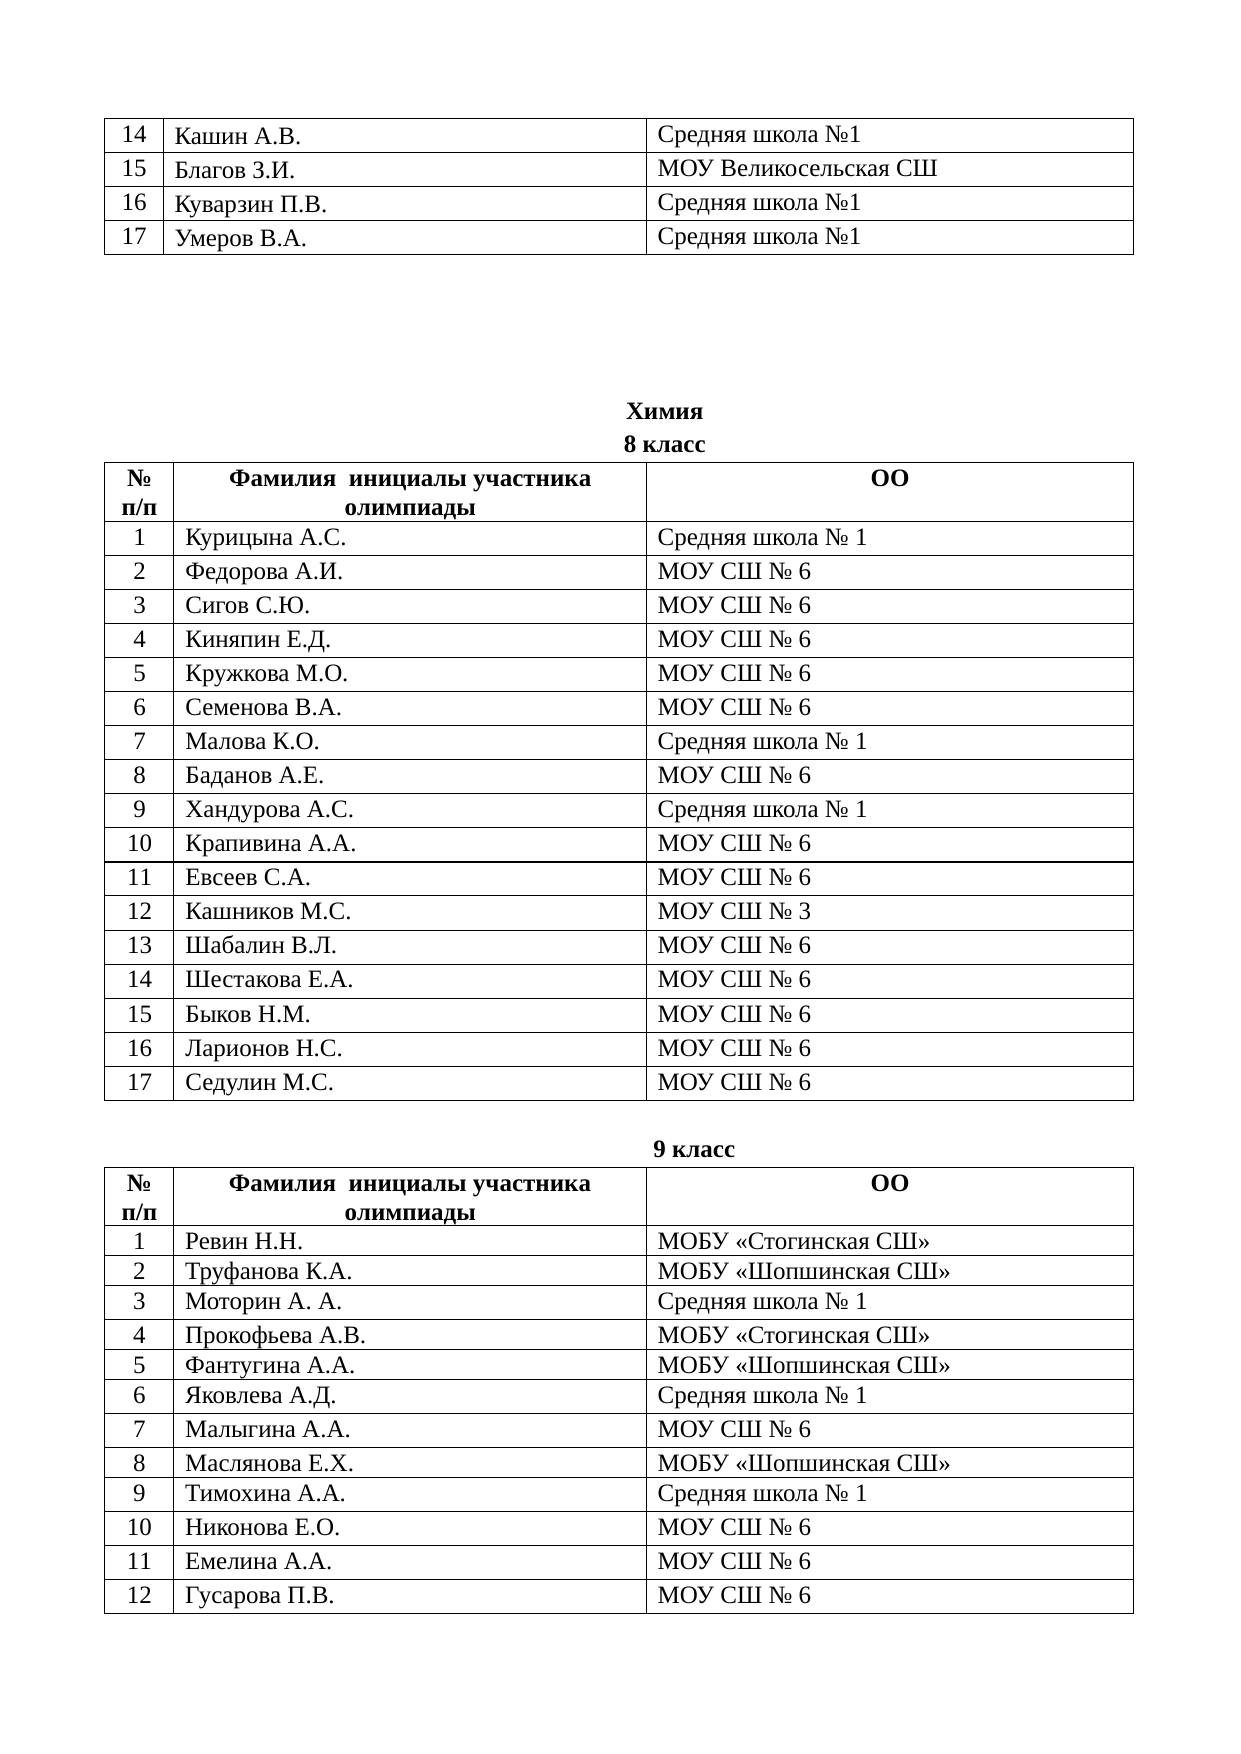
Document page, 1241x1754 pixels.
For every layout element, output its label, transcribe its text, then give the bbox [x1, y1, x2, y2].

table_cell 6 [105, 1380, 173, 1413]
table_cell 15 [105, 153, 163, 186]
table_cell 14 [105, 119, 163, 152]
table_cell Сигов С.Ю. [174, 590, 646, 623]
table_cell Курицына А.С. [174, 522, 646, 555]
table_cell Прокофьева А.В. [174, 1320, 646, 1349]
table_cell МОУ СШ № 6 [647, 1033, 1133, 1066]
table_cell МОУ СШ № 6 [647, 692, 1133, 725]
table_cell 8 [105, 1448, 173, 1477]
table_cell Средняя школа № 1 [647, 794, 1133, 827]
table_cell 15 [105, 999, 173, 1032]
table_cell Средняя школа №1 [647, 119, 1133, 152]
table_cell МОУ СШ № 6 [647, 931, 1133, 963]
table_cell 9 [105, 794, 173, 827]
table_cell Средняя школа № 1 [647, 1478, 1133, 1511]
table_cell Евсеев С.А. [174, 863, 646, 895]
table_cell МОУ СШ № 6 [647, 760, 1133, 793]
table_cell 7 [105, 1414, 173, 1447]
table_cell Баданов А.Е. [174, 760, 646, 793]
table_cell 4 [105, 1320, 173, 1349]
table_cell 13 [105, 931, 173, 963]
table_cell МОУ СШ № 6 [647, 1546, 1133, 1579]
table_cell МОУ СШ № 6 [647, 658, 1133, 691]
table_cell 17 [105, 221, 163, 254]
table_cell МОУ Великосельская СШ [647, 153, 1133, 186]
table_cell Куварзин П.В. [164, 187, 646, 220]
table_cell 9 [105, 1478, 173, 1511]
text 8 класс [177, 429, 1152, 458]
table_cell МОБУ «Шопшинская СШ» [647, 1350, 1133, 1379]
table_cell Фантугина А.А. [174, 1350, 646, 1379]
table_cell 16 [105, 187, 163, 220]
table_cell Кашников М.С. [174, 896, 646, 929]
table_cell 3 [105, 1286, 173, 1319]
table_cell Средняя школа № 1 [647, 726, 1133, 759]
table_cell Быков Н.М. [174, 999, 646, 1032]
table_header Фамилия инициалы участника олимпиады [174, 1168, 646, 1225]
table_cell Седулин М.С. [174, 1067, 646, 1100]
text 9 класс [236, 1134, 1152, 1163]
table_cell 6 [105, 692, 173, 725]
table_cell Труфанова К.А. [174, 1256, 646, 1285]
table_cell 5 [105, 1350, 173, 1379]
table_header № п/п [105, 1168, 173, 1225]
table_cell Моторин А. А. [174, 1286, 646, 1319]
table_cell МОУ СШ № 6 [647, 828, 1133, 861]
table_cell Ларионов Н.С. [174, 1033, 646, 1066]
table_cell Крапивина А.А. [174, 828, 646, 861]
table_cell 12 [105, 1580, 173, 1613]
table_cell МОУ СШ № 6 [647, 1414, 1133, 1447]
table_cell 8 [105, 760, 173, 793]
table_cell Семенова В.А. [174, 692, 646, 725]
table_cell МОУ СШ № 3 [647, 896, 1133, 929]
table_header ОО [647, 463, 1133, 521]
table_cell Емелина А.А. [174, 1546, 646, 1579]
table_cell 11 [105, 863, 173, 895]
table_cell Хандурова А.С. [174, 794, 646, 827]
table_cell 3 [105, 590, 173, 623]
table_header № п/п [105, 463, 173, 521]
table_cell МОУ СШ № 6 [647, 863, 1133, 895]
table_cell Шабалин В.Л. [174, 931, 646, 963]
table_cell 12 [105, 896, 173, 929]
table_cell Федорова А.И. [174, 556, 646, 589]
table_cell Маслянова Е.Х. [174, 1448, 646, 1477]
table_header ОО [647, 1168, 1133, 1225]
table_cell МОУ СШ № 6 [647, 590, 1133, 623]
table_cell Умеров В.А. [164, 221, 646, 254]
table_cell Яковлева А.Д. [174, 1380, 646, 1413]
table_cell Тимохина А.А. [174, 1478, 646, 1511]
table_cell 7 [105, 726, 173, 759]
table_cell Киняпин Е.Д. [174, 624, 646, 657]
table_cell 17 [105, 1067, 173, 1100]
table_cell Шестакова Е.А. [174, 965, 646, 998]
table_cell Никонова Е.О. [174, 1512, 646, 1545]
table_cell МОБУ «Шопшинская СШ» [647, 1448, 1133, 1477]
table_cell Кружкова М.О. [174, 658, 646, 691]
table_cell Гусарова П.В. [174, 1580, 646, 1613]
table_cell 5 [105, 658, 173, 691]
table_cell 10 [105, 828, 173, 861]
table_cell Кашин А.В. [164, 119, 646, 152]
table_cell МОБУ «Стогинская СШ» [647, 1226, 1133, 1255]
table_cell 1 [105, 1226, 173, 1255]
table_cell Малова К.О. [174, 726, 646, 759]
table_cell 14 [105, 965, 173, 998]
table_cell МОБУ «Стогинская СШ» [647, 1320, 1133, 1349]
table_cell Средняя школа №1 [647, 187, 1133, 220]
table_cell МОУ СШ № 6 [647, 965, 1133, 998]
table_cell Средняя школа № 1 [647, 522, 1133, 555]
table_cell Средняя школа №1 [647, 221, 1133, 254]
table_cell Ревин Н.Н. [174, 1226, 646, 1255]
table_cell 2 [105, 556, 173, 589]
table_cell МОБУ «Шопшинская СШ» [647, 1256, 1133, 1285]
table_cell 10 [105, 1512, 173, 1545]
table_cell МОУ СШ № 6 [647, 1580, 1133, 1613]
table_cell МОУ СШ № 6 [647, 999, 1133, 1032]
table_header Фамилия инициалы участника олимпиады [174, 463, 646, 521]
table_cell Средняя школа № 1 [647, 1380, 1133, 1413]
table_cell МОУ СШ № 6 [647, 624, 1133, 657]
table_cell Средняя школа № 1 [647, 1286, 1133, 1319]
table_cell Благов З.И. [164, 153, 646, 186]
table_cell 4 [105, 624, 173, 657]
text Химия [177, 396, 1152, 425]
table_cell Малыгина А.А. [174, 1414, 646, 1447]
table_cell МОУ СШ № 6 [647, 556, 1133, 589]
table_cell 11 [105, 1546, 173, 1579]
table_cell 2 [105, 1256, 173, 1285]
table_cell МОУ СШ № 6 [647, 1512, 1133, 1545]
table_cell МОУ СШ № 6 [647, 1067, 1133, 1100]
table_cell 1 [105, 522, 173, 555]
table_cell 16 [105, 1033, 173, 1066]
